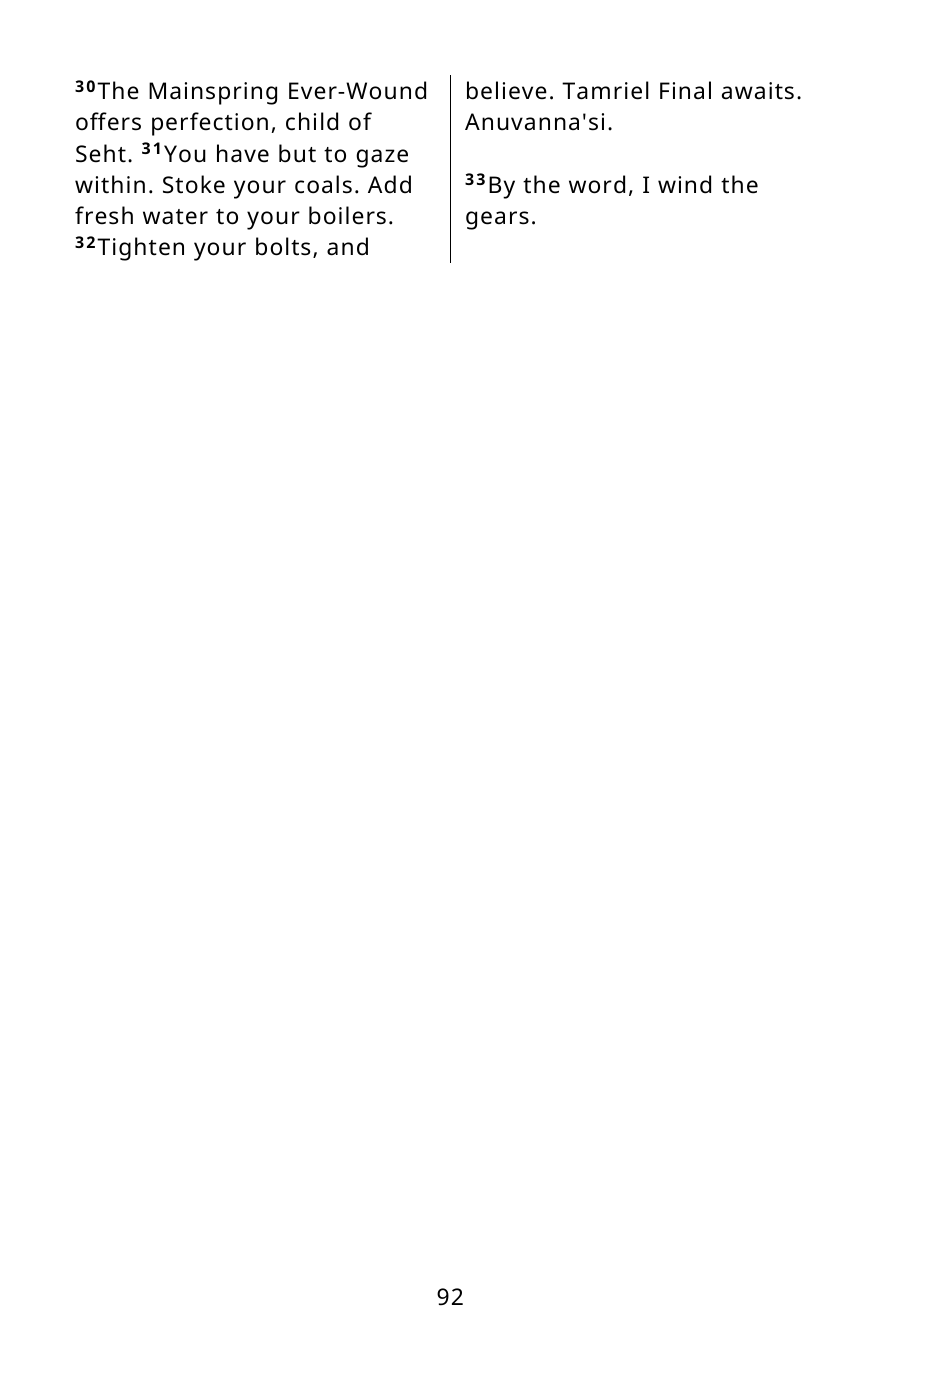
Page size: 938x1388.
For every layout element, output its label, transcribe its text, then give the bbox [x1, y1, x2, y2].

text 30The Mainspring Ever-Wound offers perfection, child of Seht. 31You have but to gaze within. Stoke your coals. Add fresh water to your boilers. 32Tighten your bolts, and [75, 75, 435, 262]
text 33By the word, I wind the gears. [465, 169, 825, 231]
text believe. Tamriel Final awaits. Anuvanna'si. [465, 75, 825, 137]
